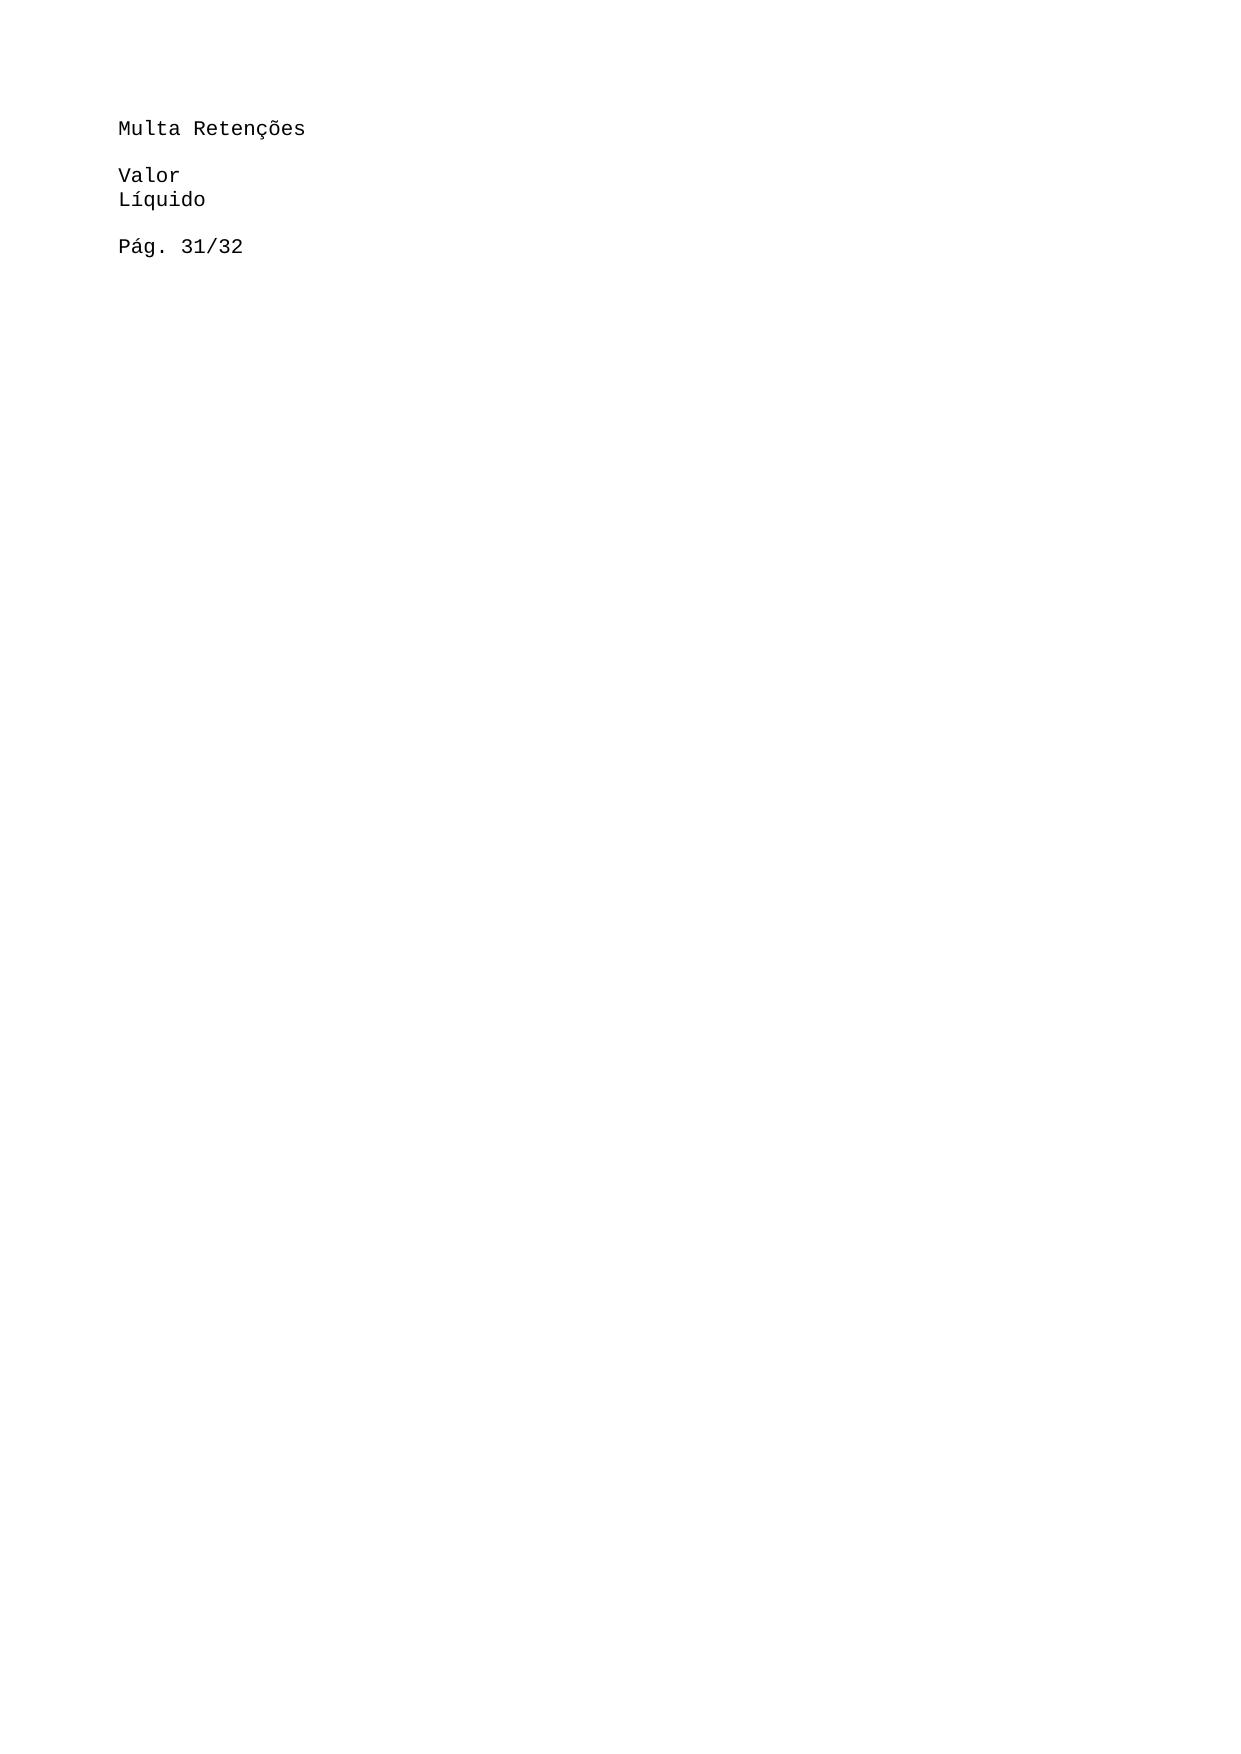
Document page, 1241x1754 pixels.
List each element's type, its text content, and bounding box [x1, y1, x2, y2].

text Pág. 31/32 [118, 236, 1122, 260]
text Valor [118, 165, 1122, 189]
text Líquido [118, 189, 1122, 213]
text Multa Retenções [118, 118, 1122, 142]
